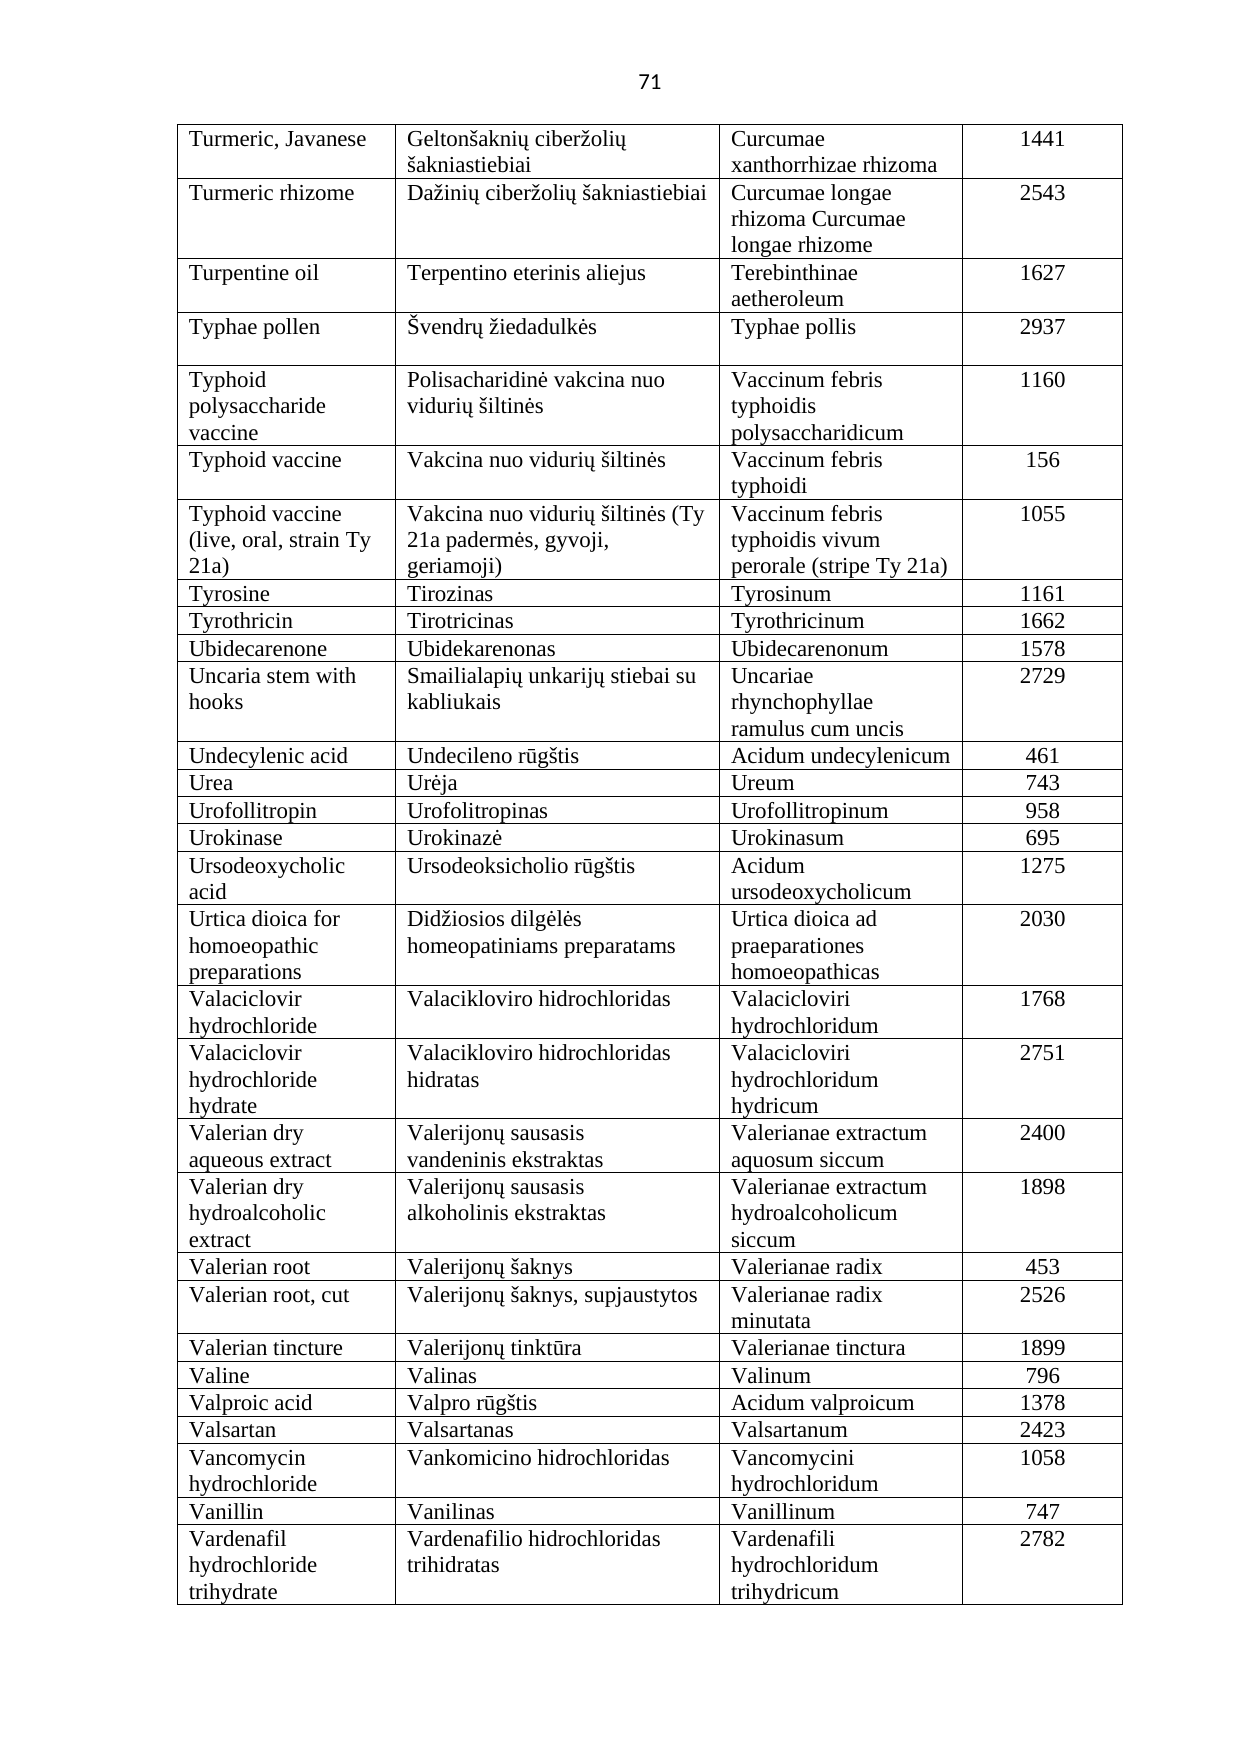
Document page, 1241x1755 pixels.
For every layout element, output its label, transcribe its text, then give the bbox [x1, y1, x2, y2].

table_cell Valsartanas [396, 1417, 719, 1443]
table_cell Urea [178, 770, 395, 796]
table_cell 2751 [963, 1039, 1122, 1118]
table_cell Valaciclovir hydrochloride [178, 986, 395, 1038]
table_cell Tirozinas [396, 580, 719, 606]
table_cell Valerianae extractum aquosum siccum [720, 1119, 962, 1172]
table_cell Valsartan [178, 1417, 395, 1443]
table_cell 747 [963, 1498, 1122, 1524]
table_cell Polisacharidinė vakcina nuo vidurių šiltinės [396, 366, 719, 445]
table_cell Valerianae extractum hydroalcoholicum siccum [720, 1173, 962, 1252]
table_cell Typhoid polysaccharide vaccine [178, 366, 395, 445]
table_cell Valerijonų sausasis vandeninis ekstraktas [396, 1119, 719, 1172]
table_cell Terebinthinae aetheroleum [720, 259, 962, 312]
table_cell 2729 [963, 662, 1122, 741]
table_cell Urokinasum [720, 824, 962, 851]
table_cell Vardenafilio hidrochloridas trihidratas [396, 1525, 719, 1604]
table_cell Valine [178, 1362, 395, 1388]
table_cell Valerianae radix minutata [720, 1281, 962, 1333]
table_cell 2526 [963, 1281, 1122, 1333]
table_cell 1662 [963, 607, 1122, 633]
table_cell Valerijonų šaknys, supjaustytos [396, 1281, 719, 1333]
table_cell 1899 [963, 1334, 1122, 1361]
table_cell Curcumae xanthorrhizae rhizoma [720, 125, 962, 178]
table_cell Švendrų žiedadulkės [396, 313, 719, 365]
table_cell Typhoid vaccine [178, 446, 395, 499]
table_cell Curcumae longae rhizoma Curcumae longae rhizome [720, 179, 962, 258]
table_cell 1627 [963, 259, 1122, 312]
table_cell Valacikloviro hidrochloridas hidratas [396, 1039, 719, 1118]
table_cell 2030 [963, 905, 1122, 984]
table_cell 743 [963, 770, 1122, 796]
table_cell Valsartanum [720, 1417, 962, 1443]
table_cell Turpentine oil [178, 259, 395, 312]
table_cell Ubidekarenonas [396, 635, 719, 661]
table_cell Valacikloviro hidrochloridas [396, 986, 719, 1038]
table_cell Tyrosinum [720, 580, 962, 606]
table_cell Vakcina nuo vidurių šiltinės (Ty 21a padermės, gyvoji, geriamoji) [396, 500, 719, 579]
table_cell 1058 [963, 1444, 1122, 1497]
table_cell Vaccinum febris typhoidis vivum perorale (stripe Ty 21a) [720, 500, 962, 579]
table_cell Valproic acid [178, 1389, 395, 1416]
table_cell Ureum [720, 770, 962, 796]
table_cell 461 [963, 742, 1122, 768]
table_cell Valinas [396, 1362, 719, 1388]
table_cell Acidum ursodeoxycholicum [720, 852, 962, 904]
table_cell 1055 [963, 500, 1122, 579]
table_cell Valpro rūgštis [396, 1389, 719, 1416]
table_cell Vancomycin hydrochloride [178, 1444, 395, 1497]
table_cell Vanillin [178, 1498, 395, 1524]
table_cell Uncaria stem with hooks [178, 662, 395, 741]
table_cell 695 [963, 824, 1122, 851]
table_cell Vakcina nuo vidurių šiltinės [396, 446, 719, 499]
table_cell 1578 [963, 635, 1122, 661]
table_cell Vaccinum febris typhoidi [720, 446, 962, 499]
table_cell Valacicloviri hydrochloridum hydricum [720, 1039, 962, 1118]
table_cell Tyrosine [178, 580, 395, 606]
table_cell 1378 [963, 1389, 1122, 1416]
table_cell 2782 [963, 1525, 1122, 1604]
table_cell Turmeric, Javanese [178, 125, 395, 178]
table_cell 2423 [963, 1417, 1122, 1443]
table_cell Valerijonų tinktūra [396, 1334, 719, 1361]
table_cell 1160 [963, 366, 1122, 445]
table_cell Tyrothricin [178, 607, 395, 633]
table_cell Valerian dry aqueous extract [178, 1119, 395, 1172]
table_cell Smailialapių unkarijų stiebai su kabliukais [396, 662, 719, 741]
table_cell Valaciclovir hydrochloride hydrate [178, 1039, 395, 1118]
table_cell Terpentino eterinis aliejus [396, 259, 719, 312]
table_cell Ubidecarenone [178, 635, 395, 661]
table_cell Geltonšaknių ciberžolių šakniastiebiai [396, 125, 719, 178]
table_cell Vancomycini hydrochloridum [720, 1444, 962, 1497]
table_cell 156 [963, 446, 1122, 499]
table_cell Valerijonų sausasis alkoholinis ekstraktas [396, 1173, 719, 1252]
table_cell Urtica dioica for homoeopathic preparations [178, 905, 395, 984]
table_cell Acidum valproicum [720, 1389, 962, 1416]
table_cell 1898 [963, 1173, 1122, 1252]
table_cell Vardenafil hydrochloride trihydrate [178, 1525, 395, 1604]
table_cell Valerijonų šaknys [396, 1253, 719, 1279]
table_cell 1768 [963, 986, 1122, 1038]
table_cell Valacicloviri hydrochloridum [720, 986, 962, 1038]
table_cell Vanilinas [396, 1498, 719, 1524]
table_cell Urtica dioica ad praeparationes homoeopathicas [720, 905, 962, 984]
table_cell Valerianae radix [720, 1253, 962, 1279]
table_cell Urofolitropinas [396, 797, 719, 823]
table_cell Valerian root, cut [178, 1281, 395, 1333]
table_cell 1275 [963, 852, 1122, 904]
table_cell Valerian tincture [178, 1334, 395, 1361]
table_cell Undecileno rūgštis [396, 742, 719, 768]
table_cell Ursodeoksicholio rūgštis [396, 852, 719, 904]
table_cell Valinum [720, 1362, 962, 1388]
table_cell 1441 [963, 125, 1122, 178]
table_cell Vankomicino hidrochloridas [396, 1444, 719, 1497]
table_cell Valerian dry hydroalcoholic extract [178, 1173, 395, 1252]
table_cell Typhoid vaccine (live, oral, strain Ty 21a) [178, 500, 395, 579]
table_cell Valerianae tinctura [720, 1334, 962, 1361]
table_cell Ursodeoxycholic acid [178, 852, 395, 904]
table_cell 958 [963, 797, 1122, 823]
table_cell Vaccinum febris typhoidis polysaccharidicum [720, 366, 962, 445]
table_cell Undecylenic acid [178, 742, 395, 768]
table_cell Didžiosios dilgėlės homeopatiniams preparatams [396, 905, 719, 984]
table_cell Valerian root [178, 1253, 395, 1279]
table_cell Tyrothricinum [720, 607, 962, 633]
table_cell 2400 [963, 1119, 1122, 1172]
table_cell Urofollitropinum [720, 797, 962, 823]
table_cell 453 [963, 1253, 1122, 1279]
table_cell Urokinase [178, 824, 395, 851]
table_cell Turmeric rhizome [178, 179, 395, 258]
table_cell Vardenafili hydrochloridum trihydricum [720, 1525, 962, 1604]
table_cell Tirotricinas [396, 607, 719, 633]
table_cell 2543 [963, 179, 1122, 258]
table_cell 1161 [963, 580, 1122, 606]
table_cell Urėja [396, 770, 719, 796]
table_cell Uncariae rhynchophyllae ramulus cum uncis [720, 662, 962, 741]
table_cell Typhae pollis [720, 313, 962, 365]
table_cell 796 [963, 1362, 1122, 1388]
table_cell Urokinazė [396, 824, 719, 851]
table_cell Urofollitropin [178, 797, 395, 823]
table_cell Ubidecarenonum [720, 635, 962, 661]
table_cell Dažinių ciberžolių šakniastiebiai [396, 179, 719, 258]
table_cell Vanillinum [720, 1498, 962, 1524]
table_cell 2937 [963, 313, 1122, 365]
table_cell Acidum undecylenicum [720, 742, 962, 768]
table_cell Typhae pollen [178, 313, 395, 365]
